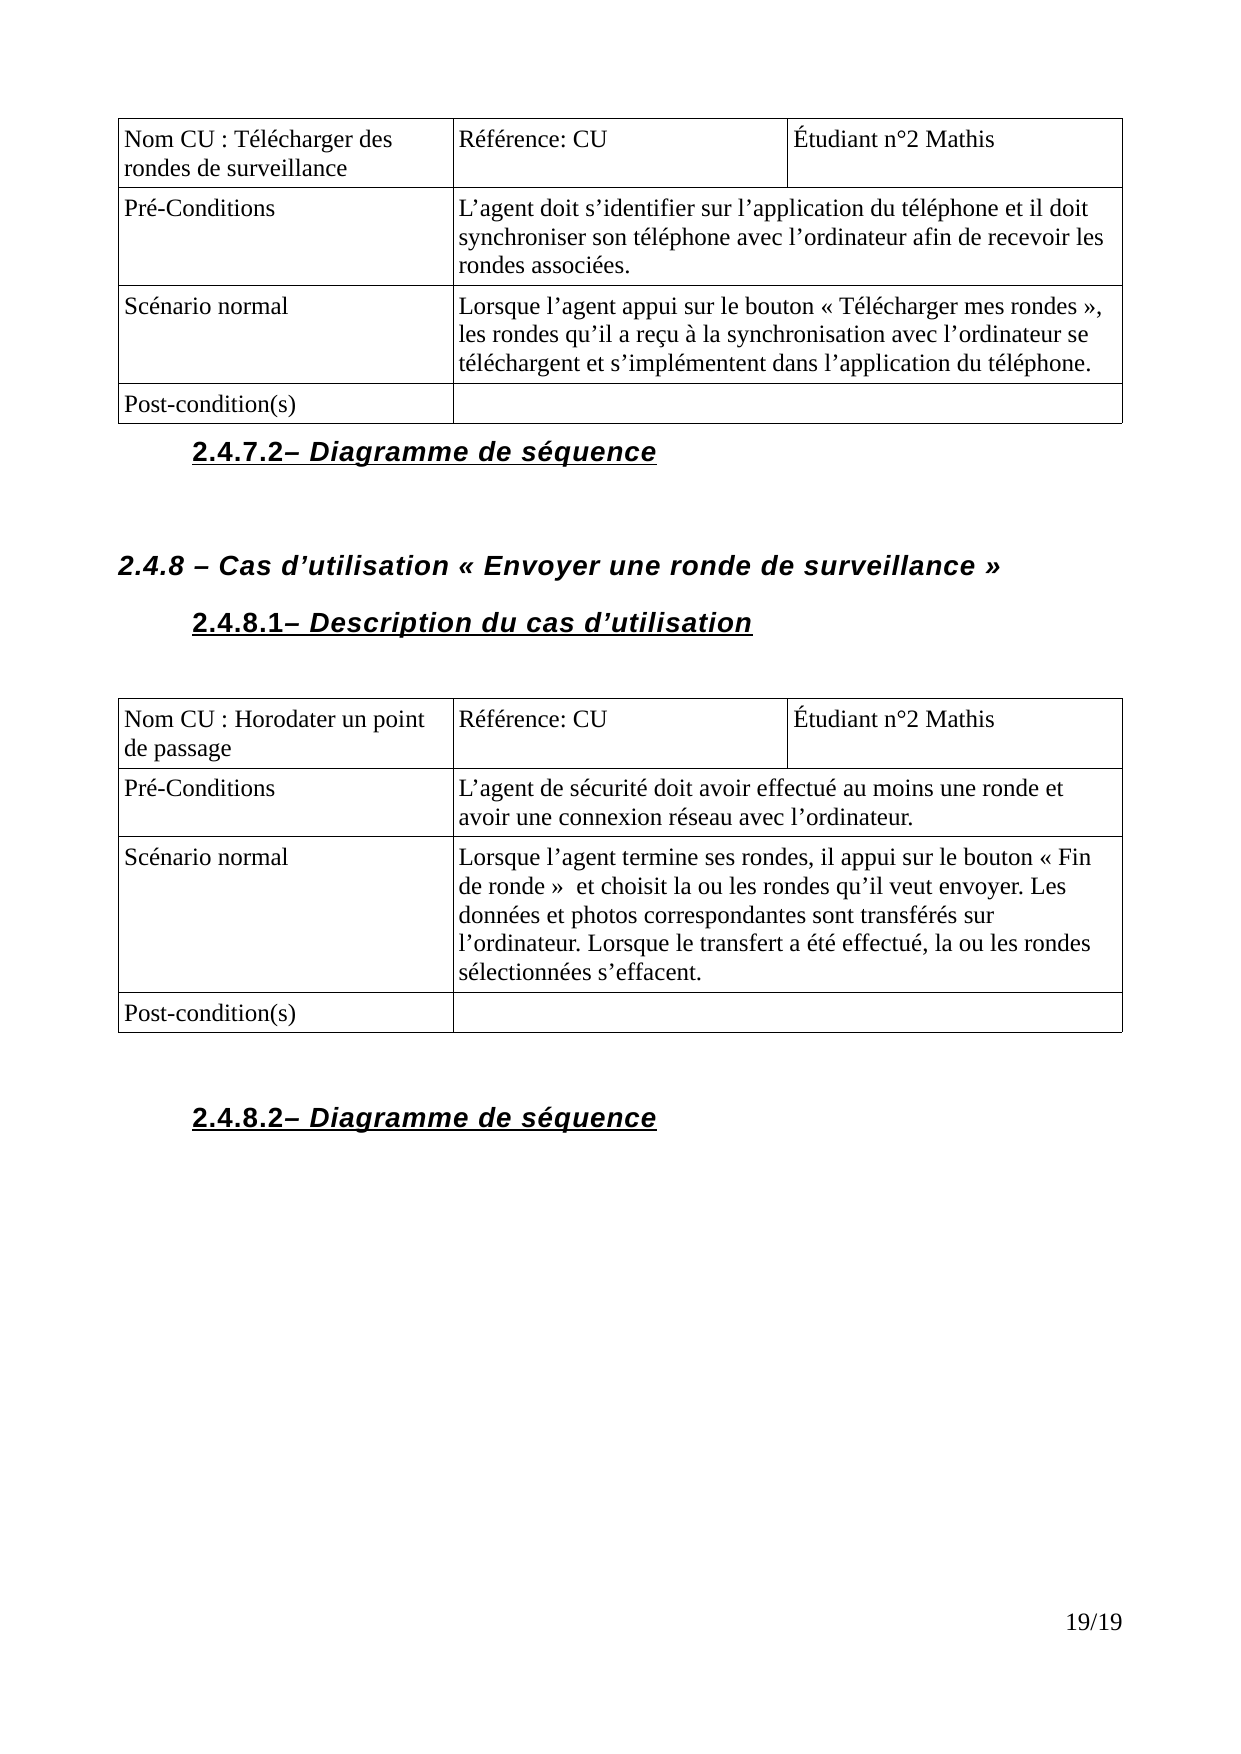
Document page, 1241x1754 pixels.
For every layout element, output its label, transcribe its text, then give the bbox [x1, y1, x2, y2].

table_cell Post-condition(s) [119, 384, 453, 423]
table_header Nom CU : Horodater un point de passage [119, 699, 453, 767]
table_cell Lorsque l’agent appui sur le bouton « Télécharger mes rondes », les rondes qu’il a reçu à la synchronisation avec l’ordinateur se téléchargent et s’implémentent dans l’application du téléphone. [454, 286, 1122, 383]
table_header Référence: CU [454, 699, 787, 767]
table_cell Pré-Conditions [119, 188, 453, 285]
subtitle 2.4.8.2– Diagramme de séquence [118, 1102, 1122, 1133]
table_cell Post-condition(s) [119, 993, 453, 1032]
table_header Référence: CU [454, 119, 787, 187]
table_cell [454, 384, 1122, 423]
subtitle 2.4.8.1– Description du cas d’utilisation [118, 606, 1122, 638]
table_cell Pré-Conditions [119, 769, 453, 836]
subtitle 2.4.7.2– Diagramme de séquence [118, 436, 1122, 468]
table_cell Scénario normal [119, 837, 453, 992]
table_cell L’agent doit s’identifier sur l’application du téléphone et il doit synchroniser son téléphone avec l’ordinateur afin de recevoir les rondes associées. [454, 188, 1122, 285]
table_header Étudiant n°2 Mathis [788, 699, 1122, 767]
table_cell Scénario normal [119, 286, 453, 383]
table_header Nom CU : Télécharger des rondes de surveillance [119, 119, 453, 187]
table_cell L’agent de sécurité doit avoir effectué au moins une ronde et avoir une connexion réseau avec l’ordinateur. [454, 769, 1122, 836]
subtitle 2.4.8 – Cas d’utilisation « Envoyer une ronde de surveillance » [118, 549, 1122, 581]
table_cell Lorsque l’agent termine ses rondes, il appui sur le bouton « Fin de ronde » et choisit la ou les rondes qu’il veut envoyer. Les données et photos correspondantes sont transférés sur l’ordinateur. Lorsque le transfert a été effectué, la ou les rondes sélectionnées s’effacent. [454, 837, 1122, 992]
table_header Étudiant n°2 Mathis [788, 119, 1122, 187]
table_cell [454, 993, 1122, 1032]
